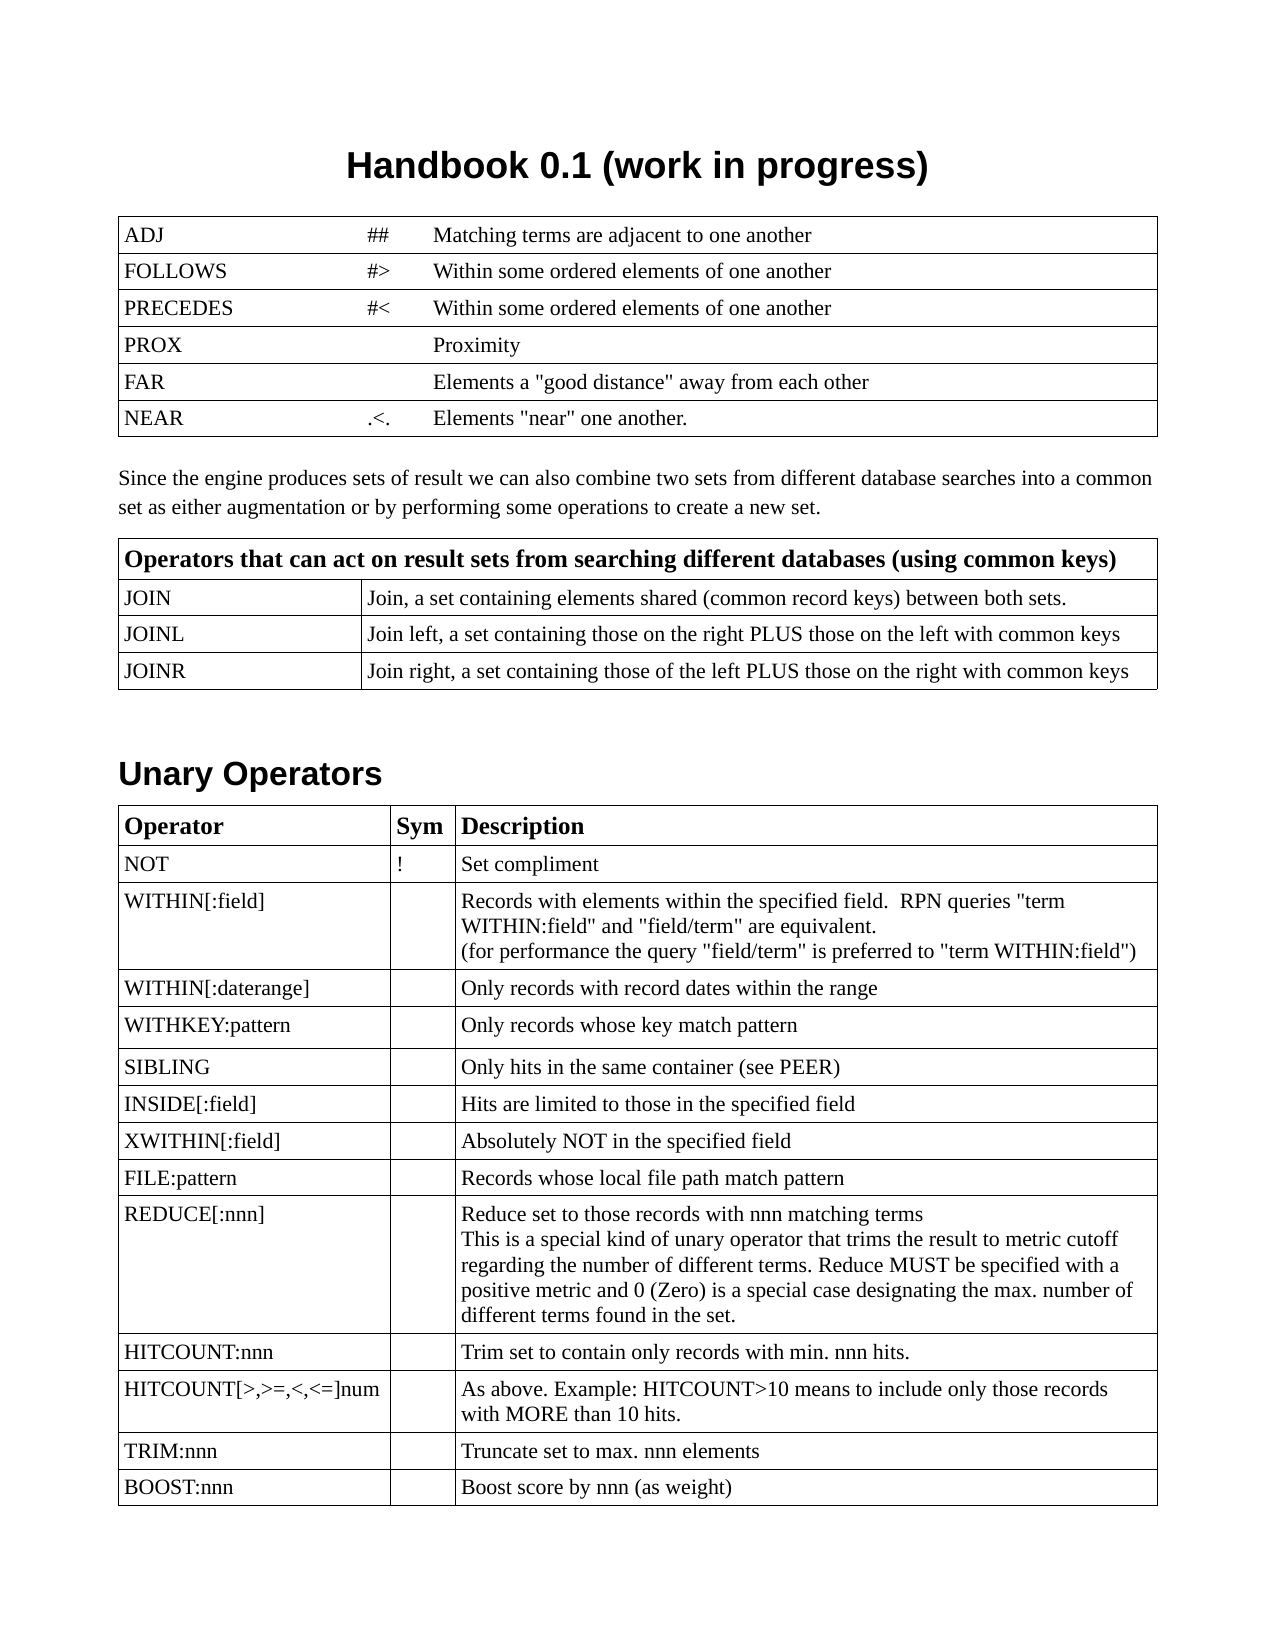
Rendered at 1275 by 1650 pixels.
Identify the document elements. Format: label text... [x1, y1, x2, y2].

table_cell Records whose local file path match pattern [456, 1160, 1157, 1195]
text Since the engine produces sets of result we can also combine two sets from different database searches into a common set as either augmentation or by performing some operations to create a new set. [118, 465, 1157, 519]
table_cell Reduce set to those records with nnn matching terms This is a special kind of unary operator that trims the result to metric cutoff regarding the number of different terms. Reduce MUST be specified with a positive metric and 0 (Zero) is a special case designating the max. number of different terms found in the set. [456, 1196, 1157, 1333]
table_cell Only records whose key match pattern [456, 1007, 1157, 1048]
table_cell [391, 1334, 455, 1370]
table_cell [391, 1123, 455, 1159]
table_cell Join left, a set containing those on the right PLUS those on the left with common keys [362, 616, 1157, 652]
table_cell TRIM:nnn [119, 1433, 390, 1468]
table_cell INSIDE[:field] [119, 1086, 390, 1122]
table_cell FOLLOWS [119, 254, 361, 289]
table_cell [391, 1371, 455, 1432]
table_cell XWITHIN[:field] [119, 1123, 390, 1159]
table_cell [361, 327, 427, 363]
table_cell [391, 1470, 455, 1505]
table_cell [391, 1160, 455, 1195]
table_cell [391, 1086, 455, 1122]
table_cell [361, 364, 427, 399]
table_cell FAR [119, 364, 361, 399]
table_cell WITHKEY:pattern [119, 1007, 390, 1048]
table_cell Records with elements within the specified field. RPN queries "term WITHIN:field" and "field/term" are equivalent. (for performance the query "field/term" is preferred to "term WITHIN:field") [456, 883, 1157, 969]
table_cell FILE:pattern [119, 1160, 390, 1195]
subtitle Unary Operators [118, 754, 1157, 792]
table_cell NOT [119, 846, 390, 882]
table_cell ! [391, 846, 455, 882]
table_cell Boost score by nnn (as weight) [456, 1470, 1157, 1505]
table_cell Only records with record dates within the range [456, 970, 1157, 1006]
table_cell Join, a set containing elements shared (common record keys) between both sets. [362, 580, 1157, 615]
table_cell Truncate set to max. nnn elements [456, 1433, 1157, 1468]
table_cell Elements "near" one another. [427, 401, 1157, 436]
table_cell .<. [361, 401, 427, 436]
table_cell Absolutely NOT in the specified field [456, 1123, 1157, 1159]
table_cell NEAR [119, 401, 361, 436]
table_cell REDUCE[:nnn] [119, 1196, 390, 1333]
table_cell #< [361, 290, 427, 326]
table_cell Within some ordered elements of one another [427, 290, 1157, 326]
table_header Operators that can act on result sets from searching different databases (using common keys) [119, 539, 1157, 579]
table_cell Only hits in the same container (see PEER) [456, 1049, 1157, 1085]
table_cell Hits are limited to those in the specified field [456, 1086, 1157, 1122]
table_cell Within some ordered elements of one another [427, 254, 1157, 289]
table_cell [391, 970, 455, 1006]
table_cell Matching terms are adjacent to one another [427, 217, 1157, 252]
table_cell Trim set to contain only records with min. nnn hits. [456, 1334, 1157, 1370]
table_cell PROX [119, 327, 361, 363]
table_cell SIBLING [119, 1049, 390, 1085]
table_cell #> [361, 254, 427, 289]
table_cell WITHIN[:daterange] [119, 970, 390, 1006]
table_cell Elements a "good distance" away from each other [427, 364, 1157, 399]
table_cell [391, 1196, 455, 1333]
table_cell Set compliment [456, 846, 1157, 882]
table_cell PRECEDES [119, 290, 361, 326]
table_cell [391, 1433, 455, 1468]
table_cell JOINR [119, 653, 361, 689]
table_header Description [456, 806, 1157, 845]
table_cell JOIN [119, 580, 361, 615]
table_cell HITCOUNT:nnn [119, 1334, 390, 1370]
table_cell Join right, a set containing those of the left PLUS those on the right with common keys [362, 653, 1157, 689]
table_cell ADJ [119, 217, 361, 252]
table_cell Proximity [427, 327, 1157, 363]
table_cell WITHIN[:field] [119, 883, 390, 969]
table_cell JOINL [119, 616, 361, 652]
table_cell ## [361, 217, 427, 252]
table_cell As above. Example: HITCOUNT>10 means to include only those records with MORE than 10 hits. [456, 1371, 1157, 1432]
table_cell [391, 1049, 455, 1085]
table_header Sym [391, 806, 455, 845]
table_cell HITCOUNT[>,>=,<,<=]num [119, 1371, 390, 1432]
table_cell [391, 1007, 455, 1048]
table_header Operator [119, 806, 390, 845]
table_cell [391, 883, 455, 969]
table_cell BOOST:nnn [119, 1470, 390, 1505]
